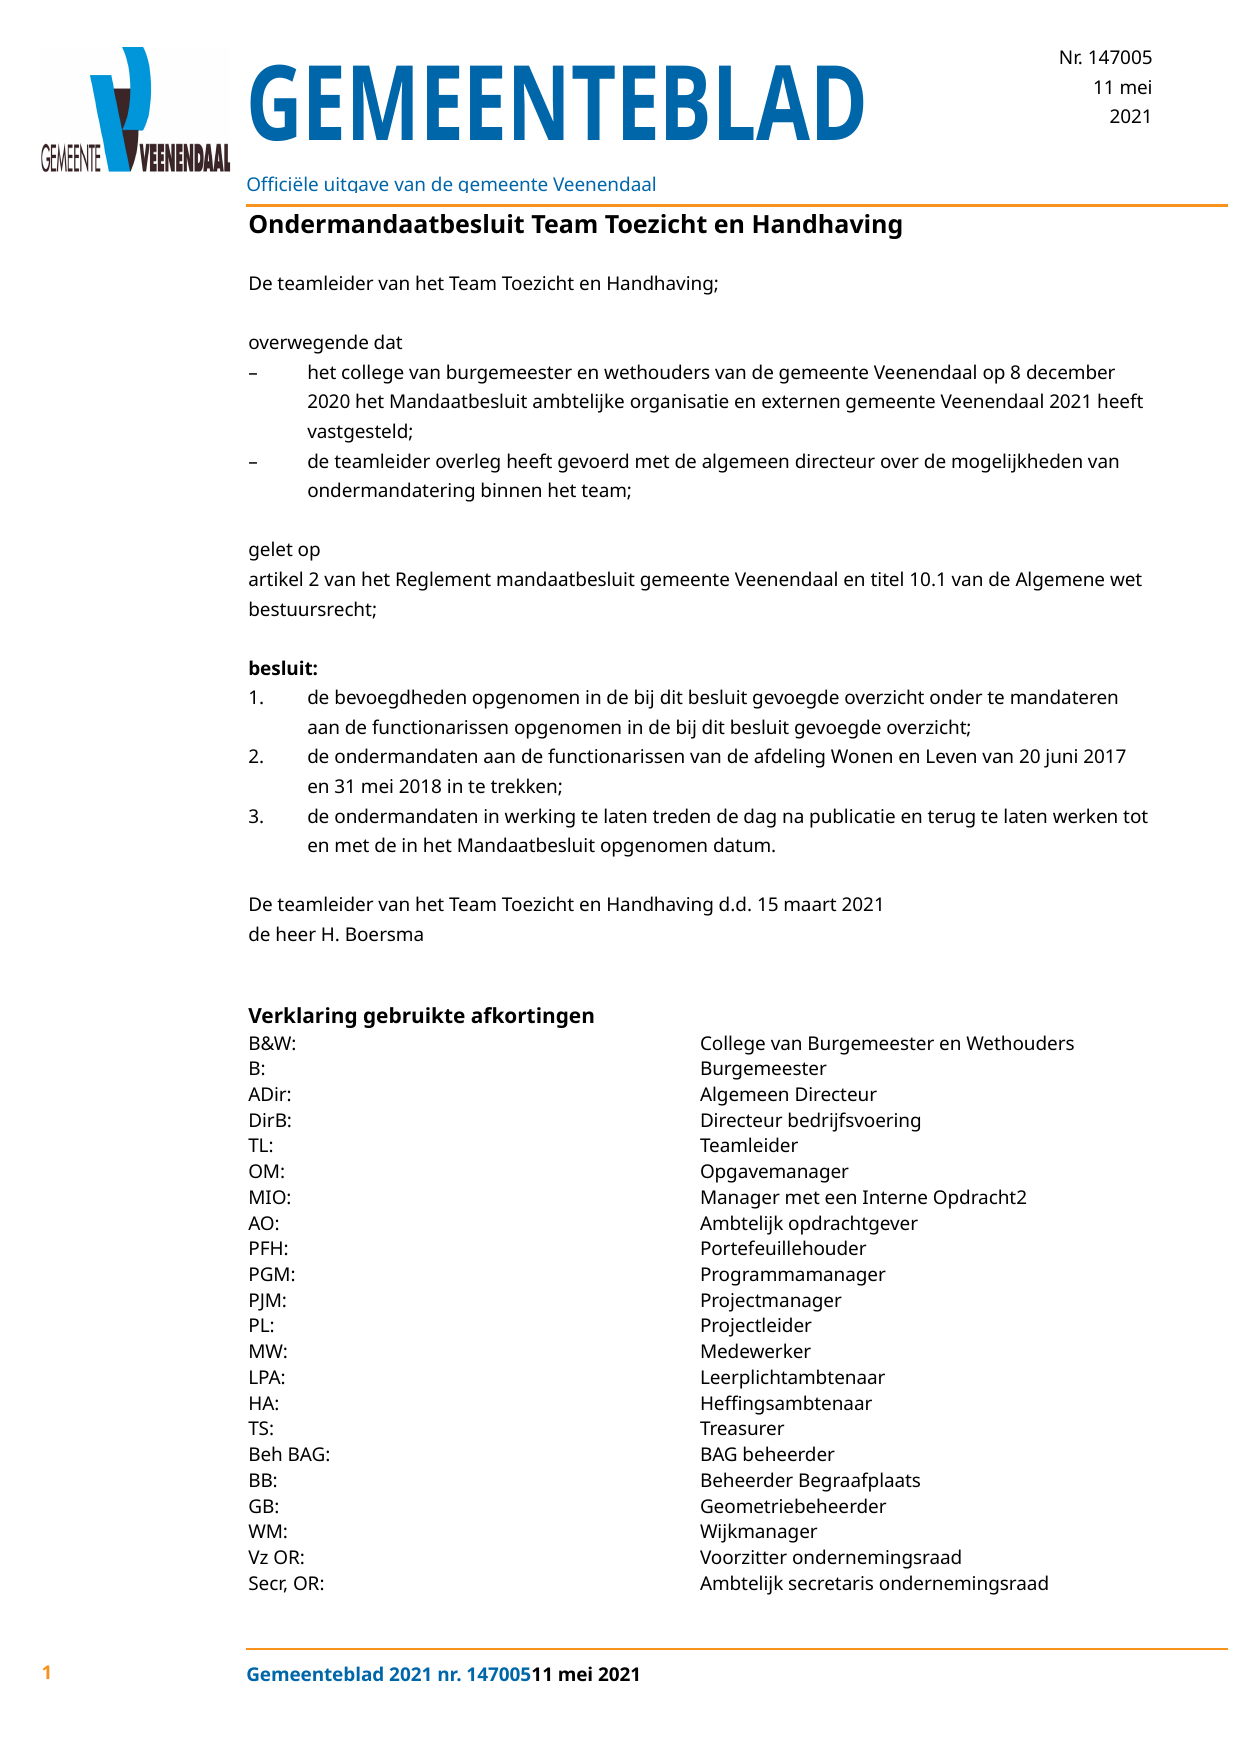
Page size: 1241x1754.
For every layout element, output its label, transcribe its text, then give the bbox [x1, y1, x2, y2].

table_cell DirB: [248, 1107, 700, 1133]
table_cell Opgavemanager [700, 1158, 1152, 1184]
list de bevoegdheden opgenomen in de bij dit besluit gevoegde overzicht onder te mandateren aan de functionarissen opgenomen in de bij dit besluit gevoegde overzicht; [248, 684, 1152, 740]
table_cell Secr, OR: [248, 1570, 700, 1596]
list de teamleider overleg heeft gevoerd met de algemeen directeur over de mogelijkheden van ondermandatering binnen het team; [248, 448, 1152, 503]
text De teamleider van het Team Toezicht en Handhaving; [248, 270, 1152, 296]
table_cell PJM: [248, 1287, 700, 1313]
list de ondermandaten in werking te laten treden de dag na publicatie en terug te laten werken tot en met de in het Mandaatbesluit opgenomen datum. [248, 803, 1152, 858]
table_cell Voorzitter ondernemingsraad [700, 1544, 1152, 1570]
text de heer H. Boersma [248, 921, 1152, 947]
table_cell AO: [248, 1210, 700, 1236]
table_cell Programmamanager [700, 1261, 1152, 1287]
text Ondermandaatbesluit Team Toezicht en Handhaving [248, 207, 1152, 241]
table_cell Vz OR: [248, 1544, 700, 1570]
table_cell Ambtelijk secretaris ondernemingsraad [700, 1570, 1152, 1596]
table_cell LPA: [248, 1364, 700, 1390]
table_cell BAG beheerder [700, 1441, 1152, 1467]
table_cell BB: [248, 1467, 700, 1493]
table_cell Projectleider [700, 1313, 1152, 1338]
table_cell GB: [248, 1493, 700, 1518]
table_cell Portefeuillehouder [700, 1236, 1152, 1261]
table_cell Medewerker [700, 1339, 1152, 1364]
table_cell Wijkmanager [700, 1519, 1152, 1544]
table_cell PGM: [248, 1261, 700, 1287]
table_cell B: [248, 1055, 700, 1081]
table_cell Treasurer [700, 1416, 1152, 1441]
table_cell Ambtelijk opdrachtgever [700, 1210, 1152, 1236]
table_cell Heffingsambtenaar [700, 1390, 1152, 1416]
table_cell Manager met een Interne Opdracht2 [700, 1184, 1152, 1210]
table_cell MW: [248, 1339, 700, 1364]
text artikel 2 van het Reglement mandaatbesluit gemeente Veenendaal en titel 10.1 van de Algemene wet bestuursrecht; [248, 566, 1152, 621]
text gelet op [248, 537, 1152, 562]
table_cell Burgemeester [700, 1055, 1152, 1081]
table_cell MIO: [248, 1184, 700, 1210]
list het college van burgemeester en wethouders van de gemeente Veenendaal op 8 december 2020 het Mandaatbesluit ambtelijke organisatie en externen gemeente Veenendaal 2021 heeft vastgesteld; [248, 359, 1152, 444]
table_cell TS: [248, 1416, 700, 1441]
text besluit: [248, 655, 1152, 681]
table_header B&W: [248, 1030, 700, 1055]
table_cell Leerplichtambtenaar [700, 1364, 1152, 1390]
list de ondermandaten aan de functionarissen van de afdeling Wonen en Leven van 20 juni 2017 en 31 mei 2018 in te trekken; [248, 744, 1152, 799]
table_header College van Burgemeester en Wethouders [700, 1030, 1152, 1055]
table_cell OM: [248, 1158, 700, 1184]
table_cell Beheerder Begraafplaats [700, 1467, 1152, 1493]
picture [123, 47, 231, 172]
picture [41, 47, 130, 172]
table_cell Algemeen Directeur [700, 1081, 1152, 1107]
text De teamleider van het Team Toezicht en Handhaving d.d. 15 maart 2021 [248, 892, 1152, 917]
text overwegende dat [248, 329, 1152, 355]
table_cell Projectmanager [700, 1287, 1152, 1313]
text Verklaring gebruikte afkortingen [248, 1001, 1152, 1029]
table_cell PL: [248, 1313, 700, 1338]
table_cell Geometriebeheerder [700, 1493, 1152, 1518]
table_cell Beh BAG: [248, 1441, 700, 1467]
table_cell Directeur bedrijfsvoering [700, 1107, 1152, 1133]
table_cell ADir: [248, 1081, 700, 1107]
table_cell Teamleider [700, 1133, 1152, 1158]
table_cell WM: [248, 1519, 700, 1544]
table_cell PFH: [248, 1236, 700, 1261]
table_cell HA: [248, 1390, 700, 1416]
table_cell TL: [248, 1133, 700, 1158]
